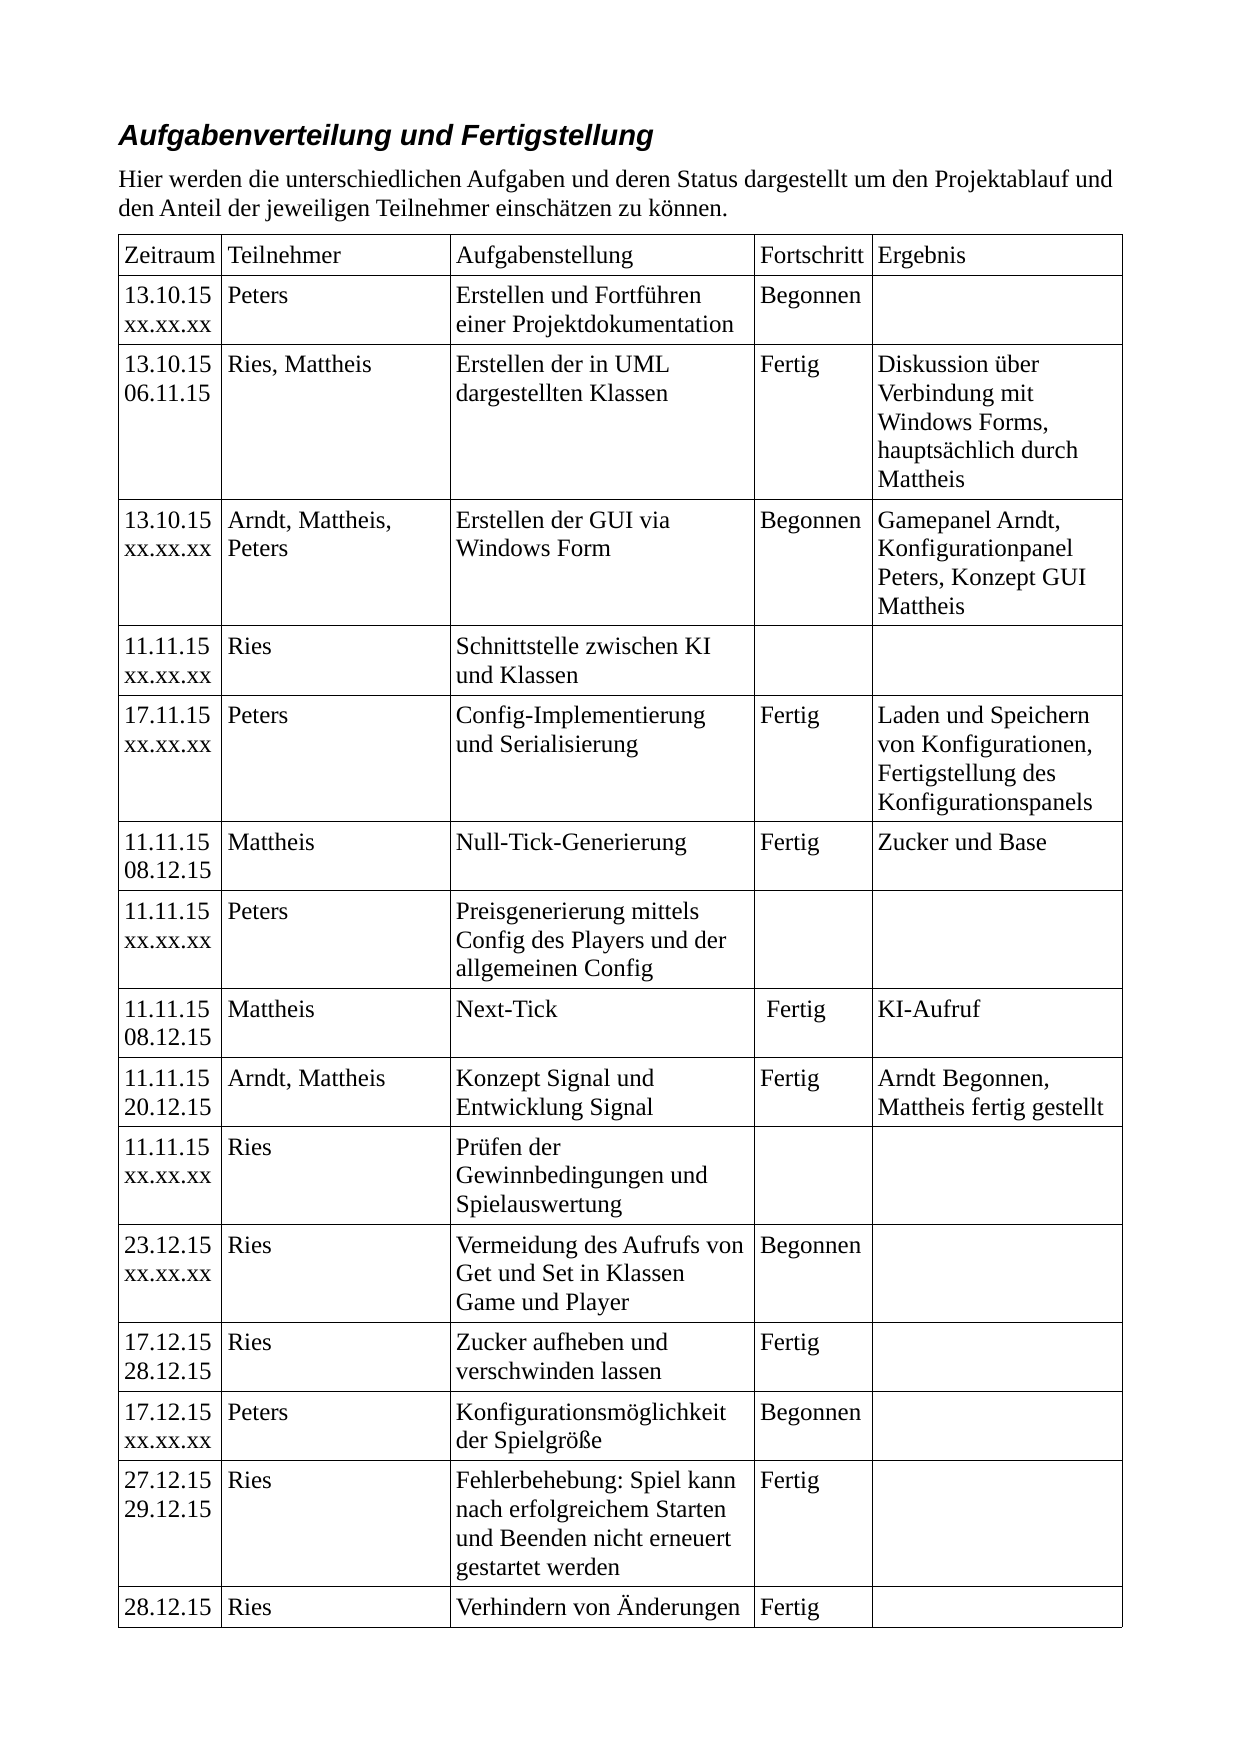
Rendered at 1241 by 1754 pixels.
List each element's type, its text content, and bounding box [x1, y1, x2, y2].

table_cell 13.10.15xx.xx.xx [119, 500, 221, 625]
table_cell Next-Tick [451, 989, 754, 1057]
table_cell Peters [222, 276, 450, 343]
table_header Teilnehmer [222, 235, 450, 274]
table_cell [755, 891, 872, 988]
table_cell Arndt, Mattheis, Peters [222, 500, 450, 625]
table_cell Konfigurationsmöglichkeit der Spielgröße [451, 1392, 754, 1460]
table_cell Vermeidung des Aufrufs von Get und Set in Klassen Game und Player [451, 1225, 754, 1322]
table_cell 11.11.15 xx.xx.xx [119, 626, 221, 694]
text Hier werden die unterschiedlichen Aufgaben und deren Status dargestellt um den Projektablauf und den Anteil der jeweiligen Teilnehmer einschätzen zu können. [118, 164, 1122, 222]
table_cell Arndt Begonnen, Mattheis fertig gestellt [873, 1058, 1122, 1126]
table_cell Laden und Speichern von Konfigurationen, Fertigstellung des Konfigurationspanels [873, 696, 1122, 821]
table_cell 11.11.15 08.12.15 [119, 989, 221, 1057]
table_cell Config-Implementierung und Serialisierung [451, 696, 754, 821]
table_cell [755, 1127, 872, 1224]
table_cell Erstellen der in UML dargestellten Klassen [451, 345, 754, 499]
table_header Ergebnis [873, 235, 1122, 274]
table_cell 11.11.15 08.12.15 [119, 822, 221, 890]
table_cell Ries [222, 1587, 450, 1627]
table_cell Fertig [755, 989, 872, 1057]
table_cell 11.11.15 xx.xx.xx [119, 891, 221, 988]
table_cell [873, 1461, 1122, 1586]
table_cell Peters [222, 1392, 450, 1460]
table_cell 17.12.15 xx.xx.xx [119, 1392, 221, 1460]
table_cell [873, 1225, 1122, 1322]
table_cell Ries [222, 626, 450, 694]
table_header Fortschritt [755, 235, 872, 274]
table_cell Mattheis [222, 822, 450, 890]
table_cell [873, 1323, 1122, 1391]
table_cell Erstellen der GUI via Windows Form [451, 500, 754, 625]
table_cell Ries [222, 1225, 450, 1322]
table_cell Erstellen und Fortführen einer Projektdokumentation [451, 276, 754, 343]
table_cell Begonnen [755, 1392, 872, 1460]
table_cell 11.11.15 xx.xx.xx [119, 1127, 221, 1224]
table_cell 11.11.15 20.12.15 [119, 1058, 221, 1126]
table_cell 13.10.15xx.xx.xx [119, 276, 221, 343]
table_cell Fertig [755, 345, 872, 499]
table_cell Zucker aufheben und verschwinden lassen [451, 1323, 754, 1391]
table_cell Fertig [755, 696, 872, 821]
subtitle Aufgabenverteilung und Fertigstellung [118, 118, 1122, 152]
table_cell Fehlerbehebung: Spiel kann nach erfolgreichem Starten und Beenden nicht erneuert gestartet werden [451, 1461, 754, 1586]
table_cell Fertig [755, 1323, 872, 1391]
table_cell [873, 891, 1122, 988]
table_cell Prüfen der Gewinnbedingungen und Spielauswertung [451, 1127, 754, 1224]
table_cell Konzept Signal und Entwicklung Signal [451, 1058, 754, 1126]
table_cell Verhindern von Änderungen [451, 1587, 754, 1627]
table_cell Gamepanel Arndt, Konfigurationpanel Peters, Konzept GUI Mattheis [873, 500, 1122, 625]
table_header Zeitraum [119, 235, 221, 274]
table_cell Fertig [755, 1461, 872, 1586]
table_cell [873, 1392, 1122, 1460]
table_cell Ries [222, 1461, 450, 1586]
table_cell [873, 626, 1122, 694]
table_cell 28.12.15 [119, 1587, 221, 1627]
table_cell 23.12.15 xx.xx.xx [119, 1225, 221, 1322]
table_header Aufgabenstellung [451, 235, 754, 274]
table_cell Ries, Mattheis [222, 345, 450, 499]
table_cell [755, 626, 872, 694]
table_cell Zucker und Base [873, 822, 1122, 890]
table_cell [873, 1127, 1122, 1224]
table_cell [873, 276, 1122, 343]
table_cell Mattheis [222, 989, 450, 1057]
table_cell Begonnen [755, 500, 872, 625]
table_cell Peters [222, 891, 450, 988]
table_cell Diskussion über Verbindung mit Windows Forms, hauptsächlich durch Mattheis [873, 345, 1122, 499]
table_cell Ries [222, 1127, 450, 1224]
table_cell Schnittstelle zwischen KI und Klassen [451, 626, 754, 694]
table_cell 17.12.15 28.12.15 [119, 1323, 221, 1391]
table_cell [873, 1587, 1122, 1627]
table_cell Null-Tick-Generierung [451, 822, 754, 890]
table_cell KI-Aufruf [873, 989, 1122, 1057]
table_cell 13.10.1506.11.15 [119, 345, 221, 499]
table_cell Begonnen [755, 276, 872, 343]
table_cell Ries [222, 1323, 450, 1391]
table_cell Arndt, Mattheis [222, 1058, 450, 1126]
table_cell Fertig [755, 822, 872, 890]
table_cell Preisgenerierung mittels Config des Players und der allgemeinen Config [451, 891, 754, 988]
table_cell Fertig [755, 1587, 872, 1627]
table_cell Fertig [755, 1058, 872, 1126]
table_cell Begonnen [755, 1225, 872, 1322]
table_cell 17.11.15 xx.xx.xx [119, 696, 221, 821]
table_cell Peters [222, 696, 450, 821]
table_cell 27.12.15 29.12.15 [119, 1461, 221, 1586]
